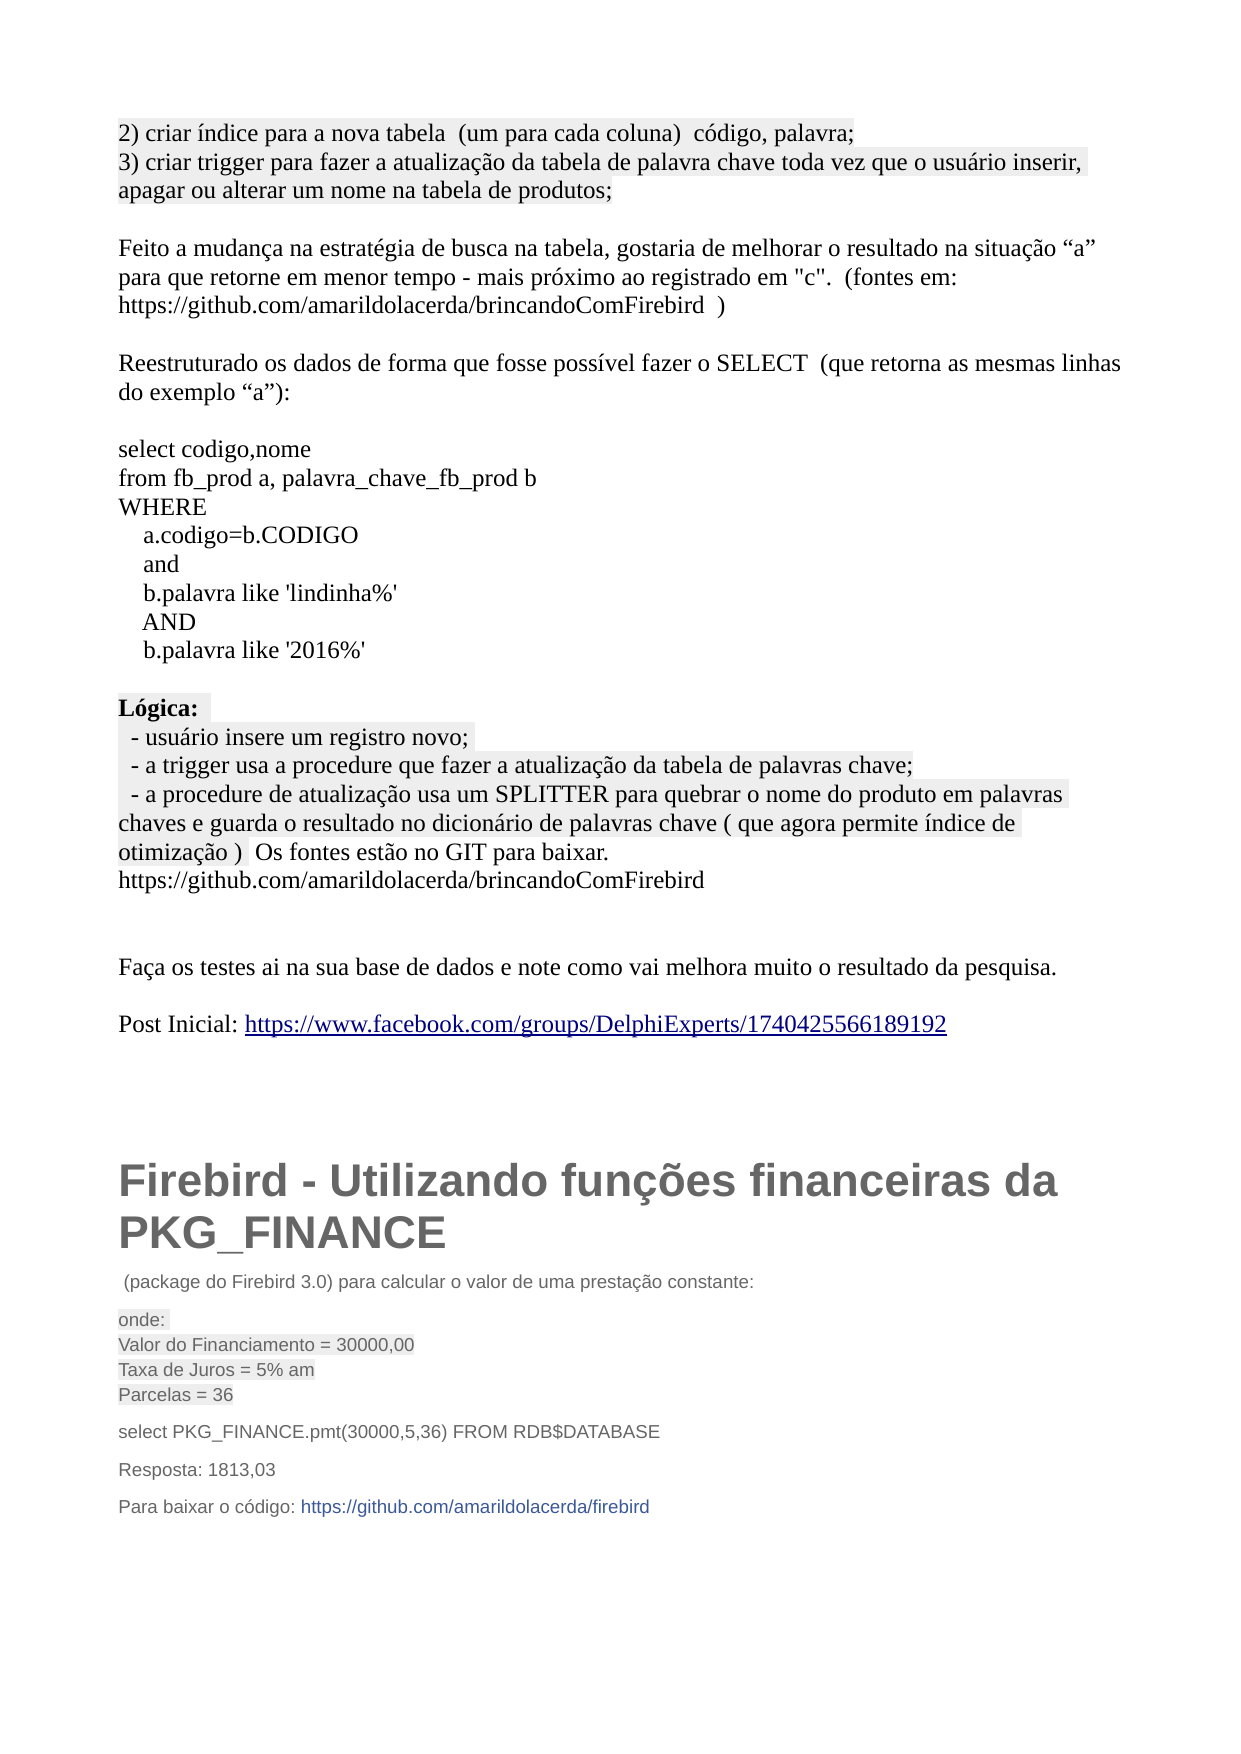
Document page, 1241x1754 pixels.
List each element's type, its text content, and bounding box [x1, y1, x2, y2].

text b.palavra like '2016%' [118, 636, 1122, 664]
text - a trigger usa a procedure que fazer a atualização da tabela de palavras chave; [118, 751, 1122, 779]
text a.codigo=b.CODIGO [118, 521, 1122, 549]
text Resposta: 1813,03 [118, 1455, 1122, 1480]
text 2) criar índice para a nova tabela (um para cada coluna) código, palavra; [118, 118, 1122, 147]
text (package do Firebird 3.0) para calcular o valor de uma prestação constante: [118, 1271, 1122, 1293]
text - a procedure de atualização usa um SPLITTER para quebrar o nome do produto em palavras chaves e guarda o resultado no dicionário de palavras chave ( que agora permite índice de otimização ) Os fontes estão no GIT para baixar. https://github.com/amarildolacerda/brincandoComFirebird [118, 779, 1122, 894]
text onde: Valor do Financiamento = 30000,00 Taxa de Juros = 5% am Parcelas = 36 [118, 1305, 1122, 1405]
text Firebird - Utilizando funções financeiras da PKG_FINANCE [118, 1153, 1122, 1258]
text Post Inicial: https://www.facebook.com/groups/DelphiExperts/1740425566189192 [118, 1009, 1122, 1038]
text and [118, 549, 1122, 578]
text - usuário insere um registro novo; [118, 722, 1122, 751]
text Lógica: [118, 693, 1122, 722]
text Feito a mudança na estratégia de busca na tabela, gostaria de melhorar o resultado na situação “a” para que retorne em menor tempo - mais próximo ao registrado em "c". (fontes em: https://github.com/amarildolacerda/brincandoComFirebird ) [118, 233, 1122, 319]
text Faça os testes ai na sua base de dados e note como vai melhora muito o resultado da pesquisa. [118, 952, 1122, 981]
text Reestruturado os dados de forma que fosse possível fazer o SELECT (que retorna as mesmas linhas do exemplo “a”): [118, 348, 1122, 406]
text Para baixar o código: https://github.com/amarildolacerda/firebird [118, 1493, 1122, 1518]
text b.palavra like 'lindinha%' [118, 578, 1122, 607]
text from fb_prod a, palavra_chave_fb_prod b [118, 463, 1122, 492]
text select codigo,nome [118, 434, 1122, 463]
text select PKG_FINANCE.pmt(30000,5,36) FROM RDB$DATABASE [118, 1418, 1122, 1443]
text WHERE [118, 492, 1122, 521]
text 3) criar trigger para fazer a atualização da tabela de palavra chave toda vez que o usuário inserir, apagar ou alterar um nome na tabela de produtos; [118, 147, 1122, 204]
text AND [118, 607, 1122, 636]
